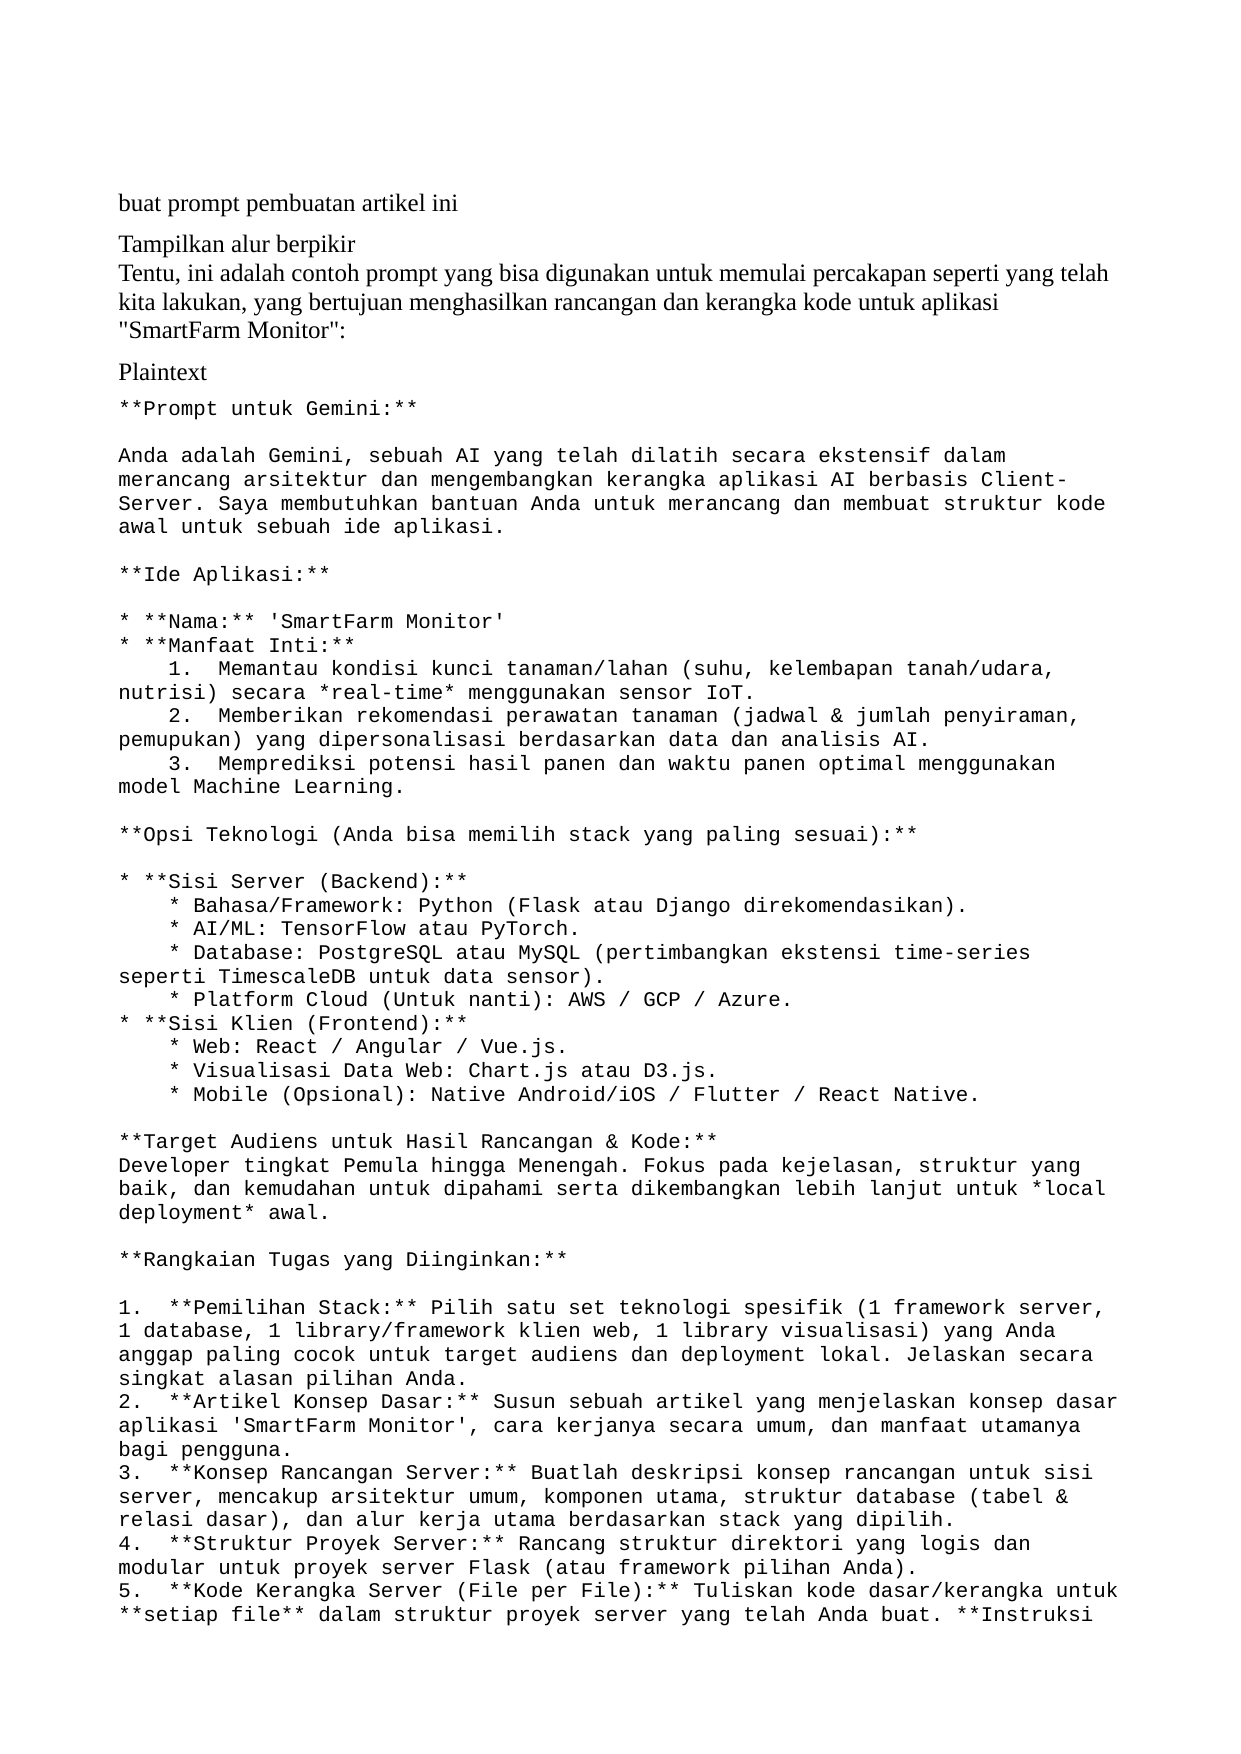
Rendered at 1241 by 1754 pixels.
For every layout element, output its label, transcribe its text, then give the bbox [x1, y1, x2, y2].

text 4. **Struktur Proyek Server:** Rancang struktur direktori yang logis dan modular untuk proyek server Flask (atau framework pilihan Anda). [118, 1533, 1122, 1580]
text Developer tingkat Pemula hingga Menengah. Fokus pada kejelasan, struktur yang baik, dan kemudahan untuk dipahami serta dikembangkan lebih lanjut untuk *local deployment* awal. [118, 1155, 1122, 1226]
text Anda adalah Gemini, sebuah AI yang telah dilatih secara ekstensif dalam merancang arsitektur dan mengembangkan kerangka aplikasi AI berbasis Client-Server. Saya membutuhkan bantuan Anda untuk merancang dan membuat struktur kode awal untuk sebuah ide aplikasi. [118, 445, 1122, 540]
text buat prompt pembuatan artikel ini [118, 188, 1122, 217]
text 1. Memantau kondisi kunci tanaman/lahan (suhu, kelembapan tanah/udara, nutrisi) secara *real-time* menggunakan sensor IoT. [118, 658, 1122, 706]
text 2. **Artikel Konsep Dasar:** Susun sebuah artikel yang menjelaskan konsep dasar aplikasi 'SmartFarm Monitor', cara kerjanya secara umum, dan manfaat utamanya bagi pengguna. [118, 1391, 1122, 1462]
text **Opsi Teknologi (Anda bisa memilih stack yang paling sesuai):** [118, 824, 1122, 847]
text * Mobile (Opsional): Native Android/iOS / Flutter / React Native. [118, 1084, 1122, 1107]
text * Visualisasi Data Web: Chart.js atau D3.js. [118, 1060, 1122, 1084]
text **Target Audiens untuk Hasil Rancangan & Kode:** [118, 1131, 1122, 1155]
text Tampilkan alur berpikir [118, 229, 1122, 258]
text * Bahasa/Framework: Python (Flask atau Django direkomendasikan). [118, 895, 1122, 918]
text 2. Memberikan rekomendasi perawatan tanaman (jadwal & jumlah penyiraman, pemupukan) yang dipersonalisasi berdasarkan data dan analisis AI. [118, 706, 1122, 753]
text * Database: PostgreSQL atau MySQL (pertimbangkan ekstensi time-series seperti TimescaleDB untuk data sensor). [118, 942, 1122, 989]
text * **Sisi Klien (Frontend):** [118, 1013, 1122, 1037]
text Plaintext [118, 357, 1122, 386]
text **Prompt untuk Gemini:** [118, 398, 1122, 422]
text **Ide Aplikasi:** [118, 564, 1122, 587]
text 1. **Pemilihan Stack:** Pilih satu set teknologi spesifik (1 framework server, 1 database, 1 library/framework klien web, 1 library visualisasi) yang Anda anggap paling cocok untuk target audiens dan deployment lokal. Jelaskan secara singkat alasan pilihan Anda. [118, 1297, 1122, 1391]
text 3. Memprediksi potensi hasil panen dan waktu panen optimal menggunakan model Machine Learning. [118, 753, 1122, 800]
text * **Nama:** 'SmartFarm Monitor' [118, 611, 1122, 634]
text * **Sisi Server (Backend):** [118, 871, 1122, 895]
text * Platform Cloud (Untuk nanti): AWS / GCP / Azure. [118, 989, 1122, 1013]
text * AI/ML: TensorFlow atau PyTorch. [118, 918, 1122, 942]
text * Web: React / Angular / Vue.js. [118, 1037, 1122, 1060]
text 5. **Kode Kerangka Server (File per File):** Tuliskan kode dasar/kerangka untuk **setiap file** dalam struktur proyek server yang telah Anda buat. **Instruksi [118, 1580, 1122, 1628]
text 3. **Konsep Rancangan Server:** Buatlah deskripsi konsep rancangan untuk sisi server, mencakup arsitektur umum, komponen utama, struktur database (tabel & relasi dasar), dan alur kerja utama berdasarkan stack yang dipilih. [118, 1462, 1122, 1533]
text Tentu, ini adalah contoh prompt yang bisa digunakan untuk memulai percakapan seperti yang telah kita lakukan, yang bertujuan menghasilkan rancangan dan kerangka kode untuk aplikasi "SmartFarm Monitor": [118, 258, 1122, 344]
text * **Manfaat Inti:** [118, 634, 1122, 658]
text **Rangkaian Tugas yang Diinginkan:** [118, 1249, 1122, 1273]
